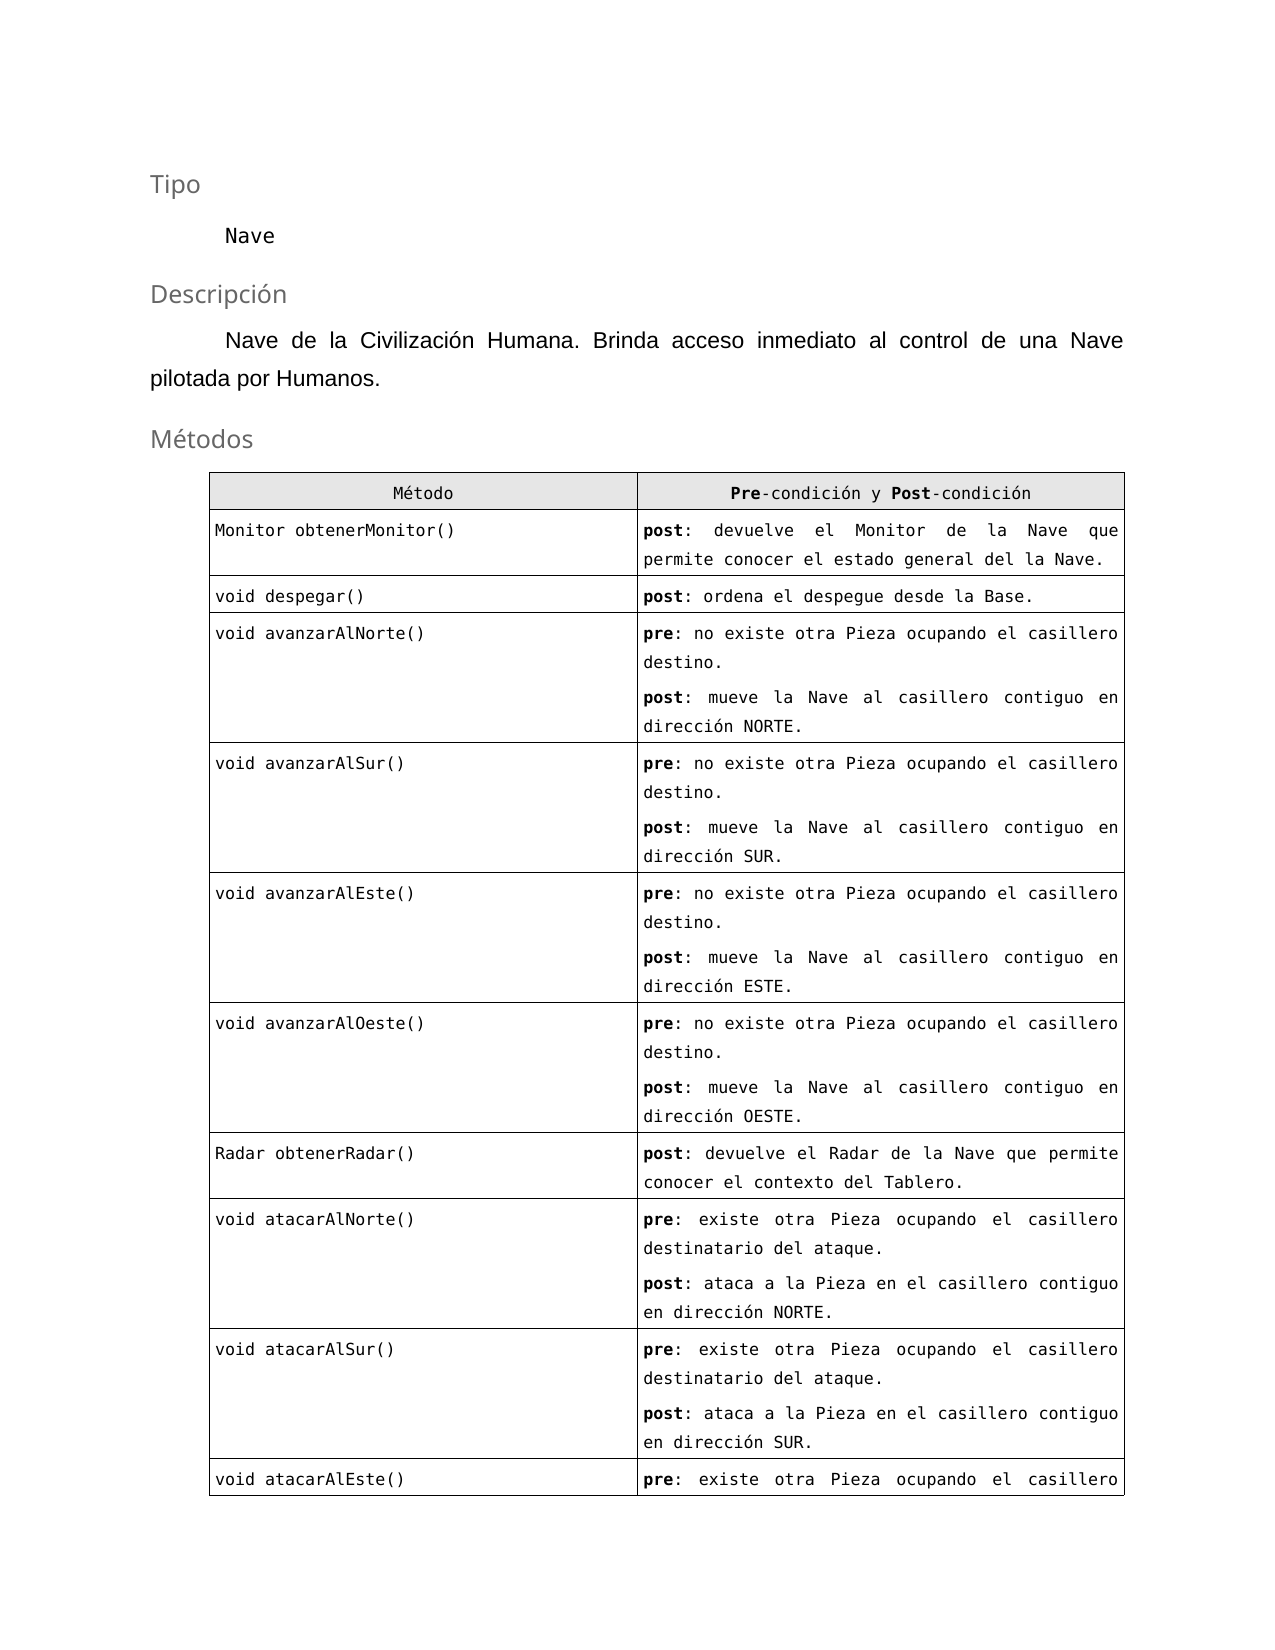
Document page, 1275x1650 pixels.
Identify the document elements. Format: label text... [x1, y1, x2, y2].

subtitle Métodos [150, 421, 1125, 455]
table_header Método [210, 473, 637, 509]
table_cell pre: no existe otra Pieza ocupando el casillero destino. post: mueve la Nave al casillero contiguo en dirección SUR. [638, 743, 1124, 872]
table_cell Radar obtenerRadar() [210, 1133, 637, 1198]
table_cell post: devuelve el Radar de la Nave que permite conocer el contexto del Tablero. [638, 1133, 1124, 1198]
table_cell void atacarAlEste() [210, 1459, 637, 1495]
table_cell pre: existe otra Pieza ocupando el casillero [638, 1459, 1124, 1495]
table_header Pre-condición y Post-condición [638, 473, 1124, 509]
table_cell void atacarAlSur() [210, 1329, 637, 1458]
table_cell void avanzarAlSur() [210, 743, 637, 872]
table_cell post: ordena el despegue desde la Base. [638, 576, 1124, 612]
table_cell pre: no existe otra Pieza ocupando el casillero destino. post: mueve la Nave al casillero contiguo en dirección ESTE. [638, 873, 1124, 1002]
table_cell void atacarAlNorte() [210, 1199, 637, 1328]
table_cell pre: no existe otra Pieza ocupando el casillero destino. post: mueve la Nave al casillero contiguo en dirección OESTE. [638, 1003, 1124, 1132]
table_cell void despegar() [210, 576, 637, 612]
table_cell post: devuelve el Monitor de la Nave que permite conocer el estado general del la Nave. [638, 510, 1124, 575]
table_cell Monitor obtenerMonitor() [210, 510, 637, 575]
table_cell void avanzarAlOeste() [210, 1003, 637, 1132]
table_cell void avanzarAlEste() [210, 873, 637, 1002]
text Nave [150, 224, 1125, 248]
table_cell pre: no existe otra Pieza ocupando el casillero destino. post: mueve la Nave al casillero contiguo en dirección NORTE. [638, 613, 1124, 742]
table_cell pre: existe otra Pieza ocupando el casillero destinatario del ataque. post: ataca a la Pieza en el casillero contiguo en dirección NORTE. [638, 1199, 1124, 1328]
table_cell pre: existe otra Pieza ocupando el casillero destinatario del ataque. post: ataca a la Pieza en el casillero contiguo en dirección SUR. [638, 1329, 1124, 1458]
table_cell void avanzarAlNorte() [210, 613, 637, 742]
text Nave de la Civilización Humana. Brinda acceso inmediato al control de una Nave pilotada por Humanos. [150, 328, 1125, 392]
subtitle Tipo [150, 167, 1125, 201]
subtitle Descripción [150, 277, 1125, 311]
